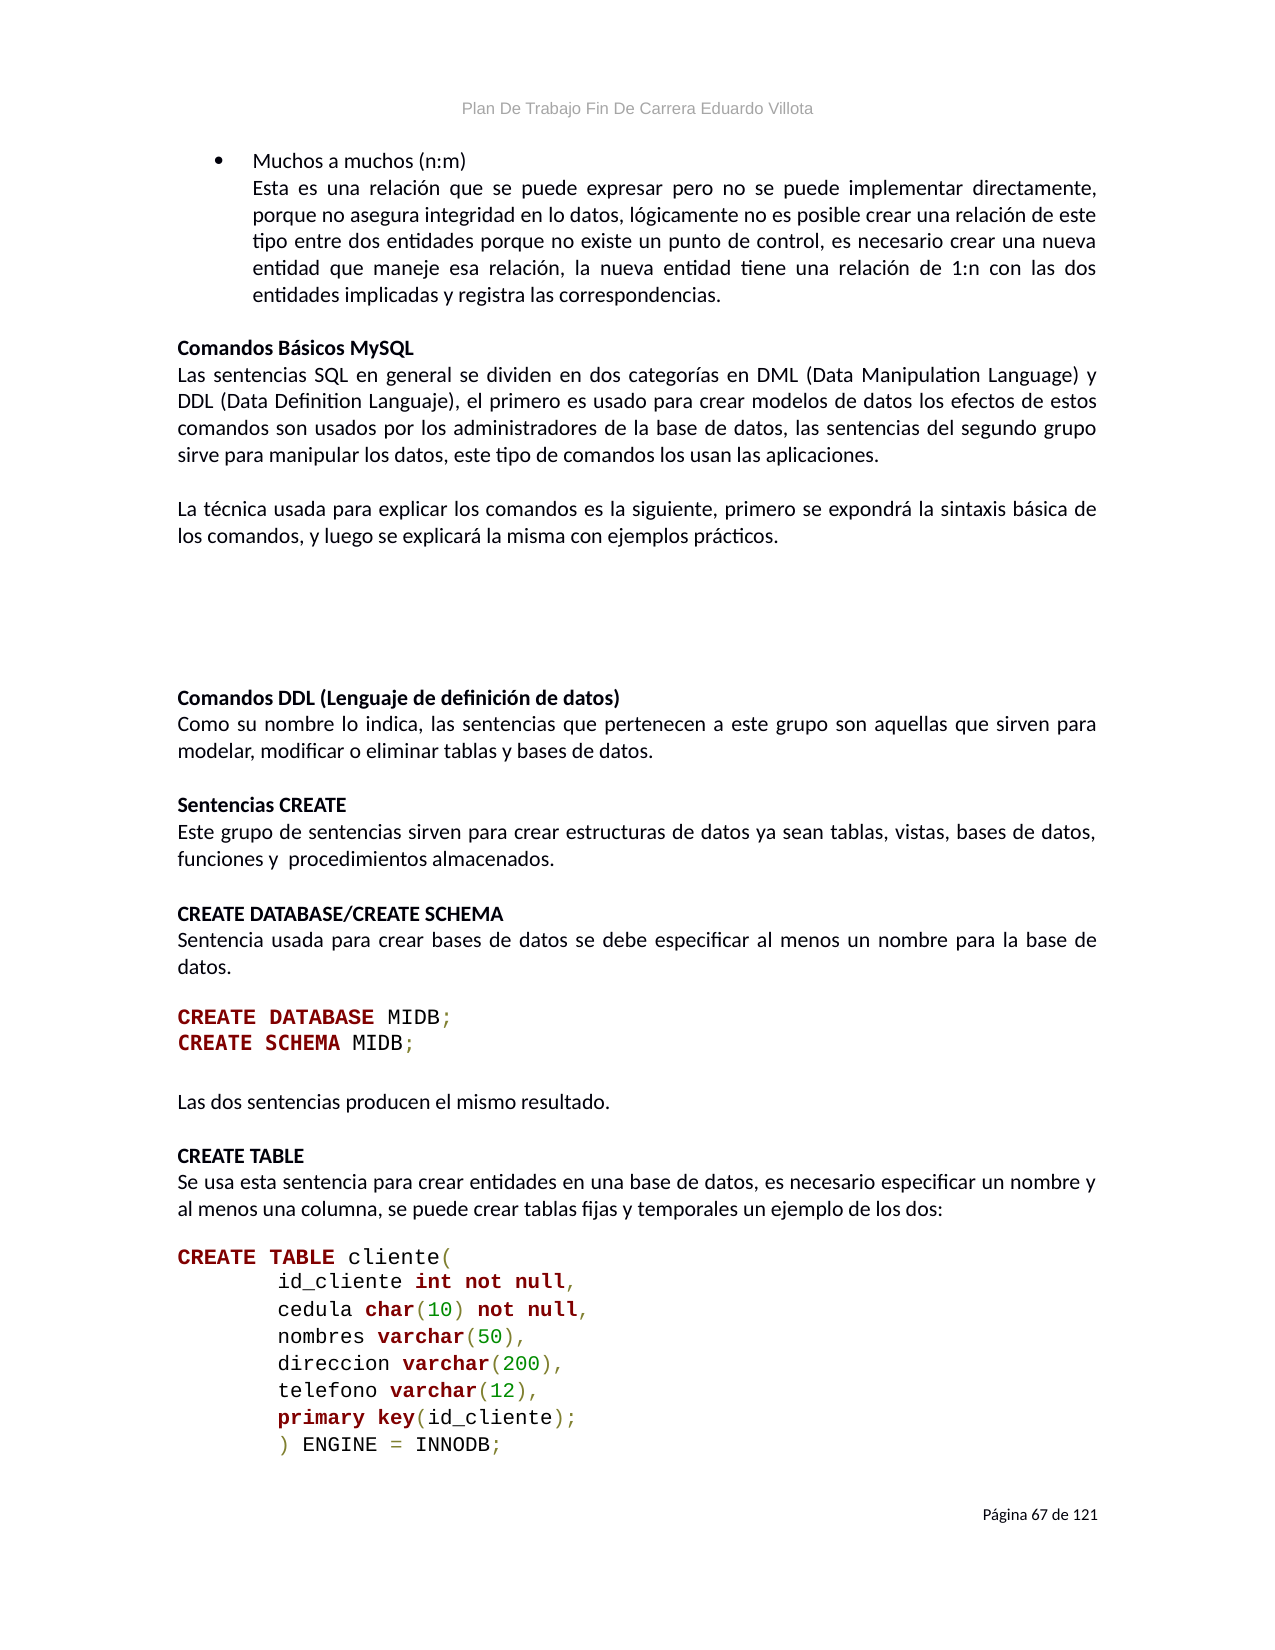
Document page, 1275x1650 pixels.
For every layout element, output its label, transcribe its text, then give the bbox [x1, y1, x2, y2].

text Se usa esta sentencia para crear entidades en una base de datos, es necesario especificar un nombre y al menos una columna, se puede crear tablas fijas y temporales un ejemplo de los dos: [177, 1168, 1098, 1222]
text id_cliente int not null, [177, 1271, 1098, 1295]
text nombres varchar(50), [177, 1326, 1098, 1349]
list Esta es una relación que se puede expresar pero no se puede implementar directamente, porque no asegura integridad en lo datos, lógicamente no es posible crear una relación de este tipo entre dos entidades porque no existe un punto de control, es necesario crear una nueva entidad que maneje esa relación, la nueva entidad tiene una relación de 1:n con las dos entidades implicadas y registra las correspondencias. [252, 174, 1098, 308]
text Las sentencias SQL en general se dividen en dos categorías en DML (Data Manipulation Language) y DDL (Data Definition Languaje), el primero es usado para crear modelos de datos los efectos de estos comandos son usados por los administradores de la base de datos, las sentencias del segundo grupo sirve para manipular los datos, este tipo de comandos los usan las aplicaciones. [177, 361, 1098, 468]
text CREATE DATABASE MIDB; [177, 1006, 1098, 1031]
text CREATE TABLE cliente( [177, 1247, 1098, 1271]
text direccion varchar(200), [177, 1353, 1098, 1377]
text Sentencia usada para crear bases de datos se debe especificar al menos un nombre para la base de datos. [177, 926, 1098, 980]
text Las dos sentencias producen el mismo resultado. [177, 1088, 1098, 1115]
text cedula char(10) not null, [177, 1298, 1098, 1322]
text CREATE SCHEMA MIDB; [177, 1031, 1098, 1055]
text telefono varchar(12), [177, 1380, 1098, 1404]
text ) ENGINE = INNODB; [177, 1434, 1098, 1458]
text Como su nombre lo indica, las sentencias que pertenecen a este grupo son aquellas que sirven para modelar, modificar o eliminar tablas y bases de datos. [177, 710, 1098, 764]
text CREATE DATABASE/CREATE SCHEMA [177, 900, 1098, 926]
list Muchos a muchos (n:m) [215, 148, 1098, 174]
text La técnica usada para explicar los comandos es la siguiente, primero se expondrá la sintaxis básica de los comandos, y luego se explicará la misma con ejemplos prácticos. [177, 496, 1098, 549]
text Sentencias CREATE [177, 792, 1098, 818]
text primary key(id_cliente); [177, 1407, 1098, 1431]
text Comandos Básicos MySQL [177, 334, 1098, 361]
text Comandos DDL (Lenguaje de definición de datos) [177, 684, 1098, 710]
text Este grupo de sentencias sirven para crear estructuras de datos ya sean tablas, vistas, bases de datos, funciones y procedimientos almacenados. [177, 818, 1098, 872]
text CREATE TABLE [177, 1142, 1098, 1168]
